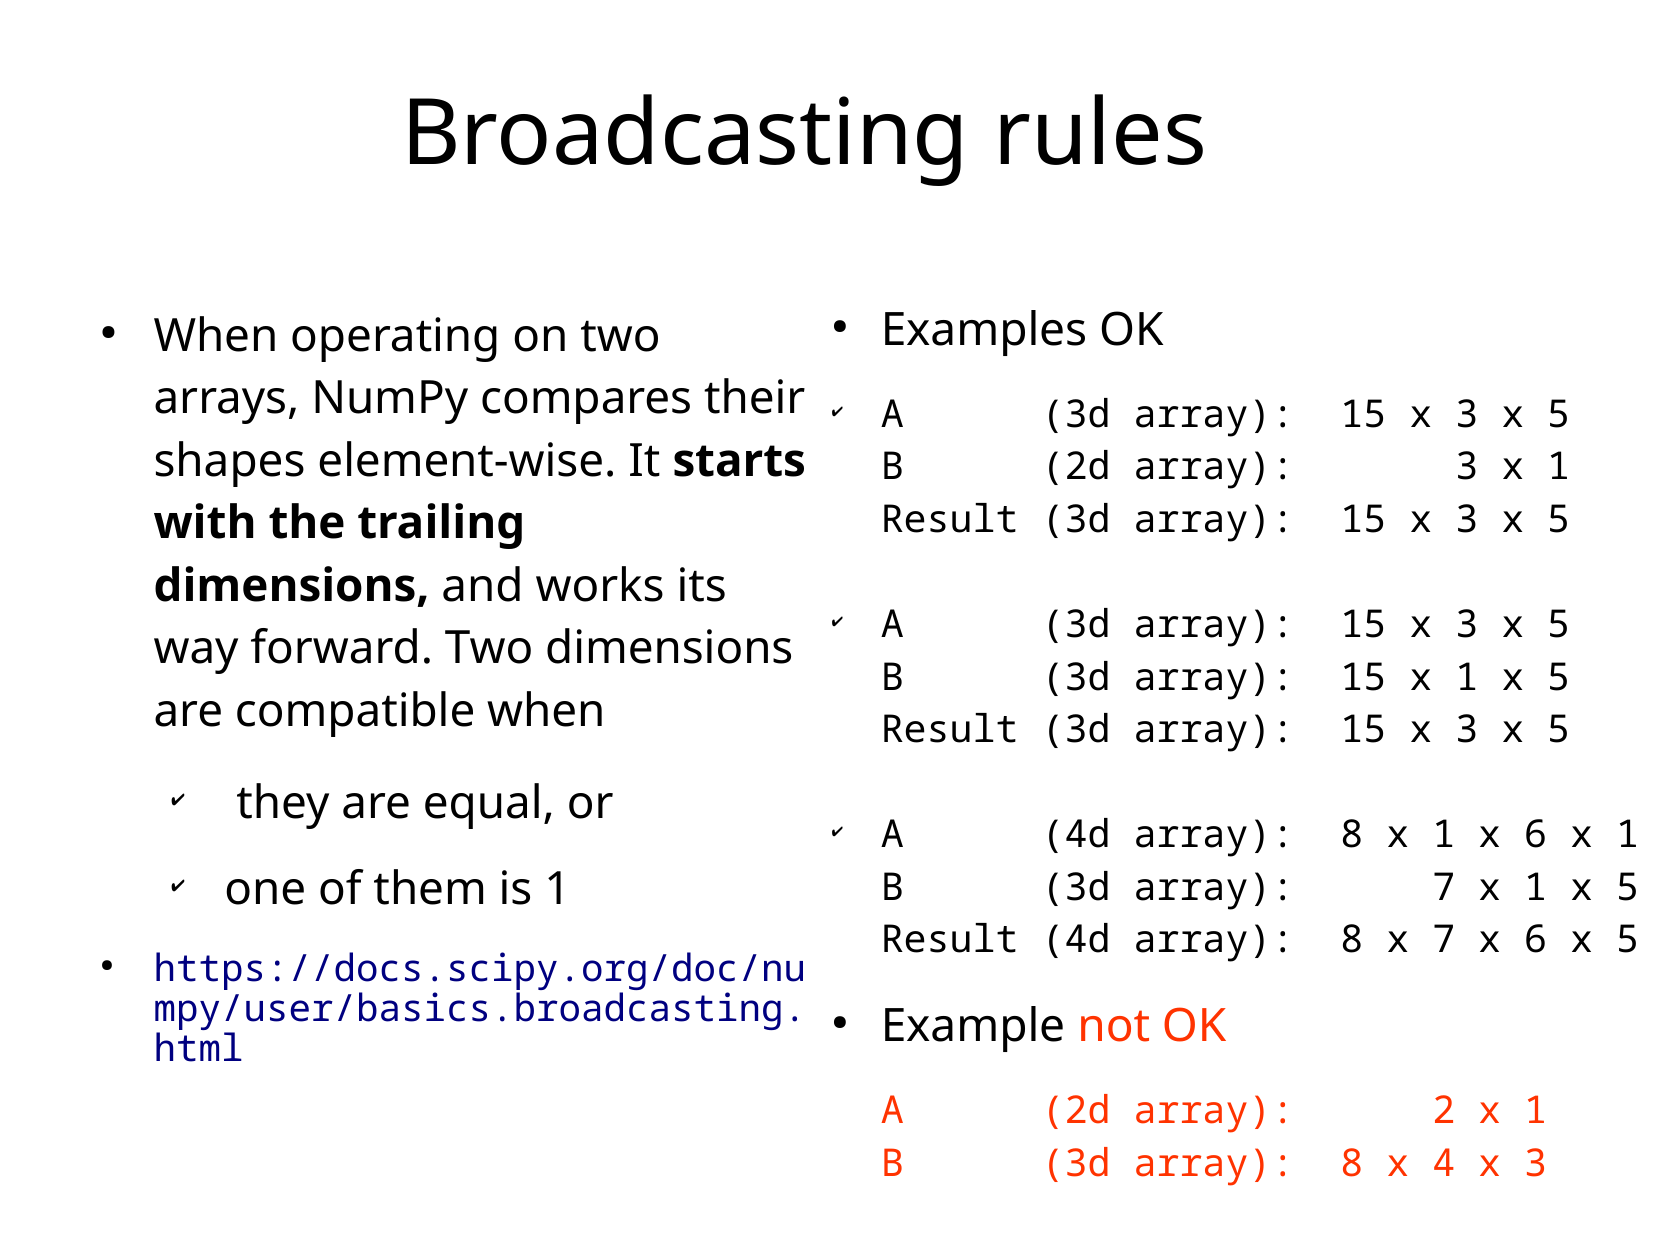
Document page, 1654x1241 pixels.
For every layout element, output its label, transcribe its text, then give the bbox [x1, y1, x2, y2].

list Examples OK A (3d array): 15 x 3 x 5 B (2d array): 3 x 1 Result (3d array): 15 x 3 x 5 A (3d array): 15 x 3 x 5 B (3d array): 15 x 1 x 5 Result (3d array): 15 x 3 x 5 A (4d array): 8 x 1 x 6 x 1 B (3d array): 7 x 1 x 5 Result (4d array): 8 x 7 x 6 x 5 Example not OK A (2d array): 2 x 1 B (3d array): 8 x 4 x 3 [815, 296, 1642, 1213]
title Broadcasting rules [79, 25, 1531, 233]
list When operating on two arrays, NumPy compares their shapes element-wise. It starts with the trailing dimensions, and works its way forward. Two dimensions are compatible when they are equal, or one of them is 1 https://docs.scipy.org/doc/numpy/user/basics.broadcasting.html [82, 302, 809, 1132]
